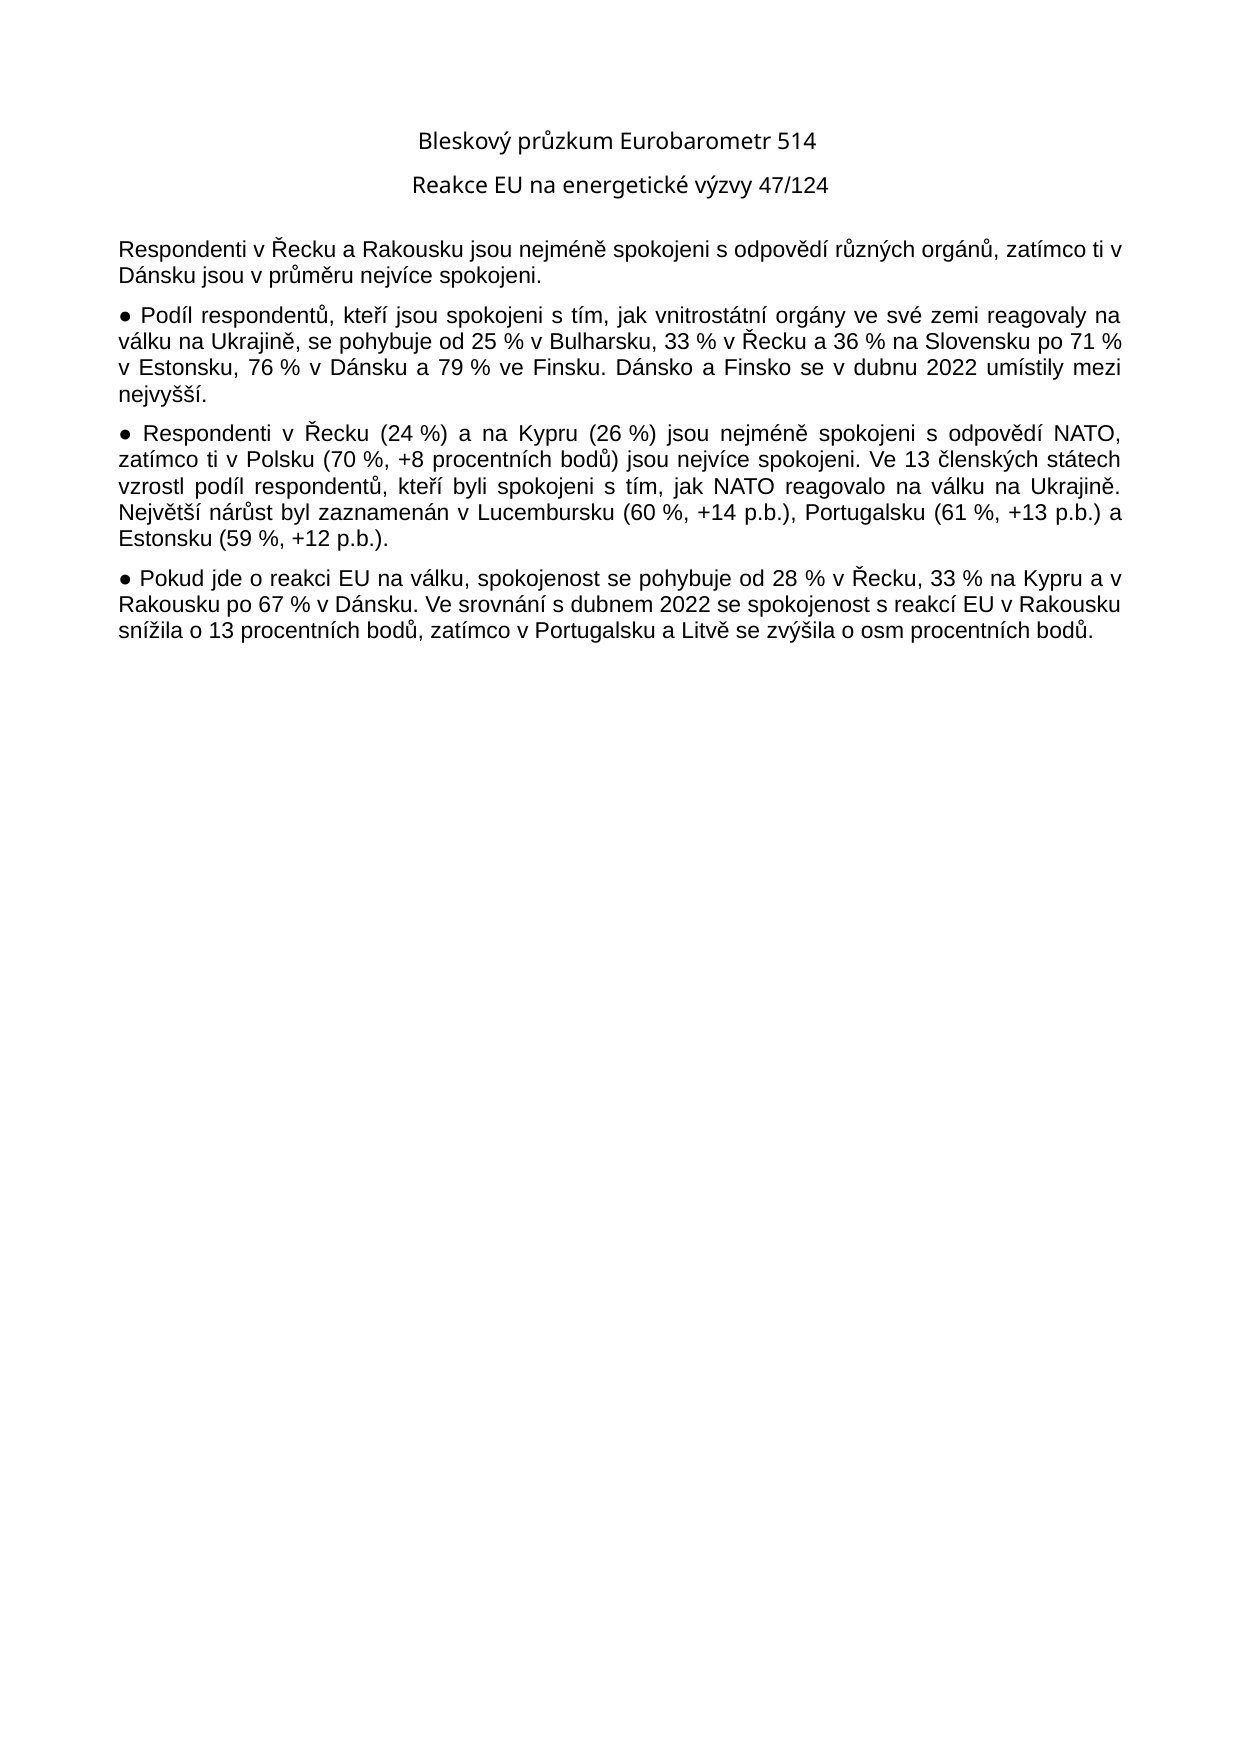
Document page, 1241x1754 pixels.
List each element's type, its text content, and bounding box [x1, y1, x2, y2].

text ● Respondenti v Řecku (24 %) a na Kypru (26 %) jsou nejméně spokojeni s odpovědí NATO, zatímco ti v Polsku (70 %, +8 procentních bodů) jsou nejvíce spokojeni. Ve 13 členských státech vzrostl podíl respondentů, kteří byli spokojeni s tím, jak NATO reagovalo na válku na Ukrajině. Největší nárůst byl zaznamenán v Lucembursku (60 %, +14 p.b.), Portugalsku (61 %, +13 p.b.) a Estonsku (59 %, +12 p.b.). [118, 420, 1122, 552]
text ● Pokud jde o reakci EU na válku, spokojenost se pohybuje od 28 % v Řecku, 33 % na Kypru a v Rakousku po 67 % v Dánsku. Ve srovnání s dubnem 2022 se spokojenost s reakcí EU v Rakousku snížila o 13 procentních bodů, zatímco v Portugalsku a Litvě se zvýšila o osm procentních bodů. [118, 564, 1122, 644]
text Respondenti v Řecku a Rakousku jsou nejméně spokojeni s odpovědí různých orgánů, zatímco ti v Dánsku jsou v průměru nejvíce spokojeni. [118, 236, 1122, 289]
text ● Podíl respondentů, kteří jsou spokojeni s tím, jak vnitrostátní orgány ve své zemi reagovaly na válku na Ukrajině, se pohybuje od 25 % v Bulharsku, 33 % v Řecku a 36 % na Slovensku po 71 % v Estonsku, 76 % v Dánsku a 79 % ve Finsku. Dánsko a Finsko se v dubnu 2022 umístily mezi nejvyšší. [118, 302, 1122, 407]
